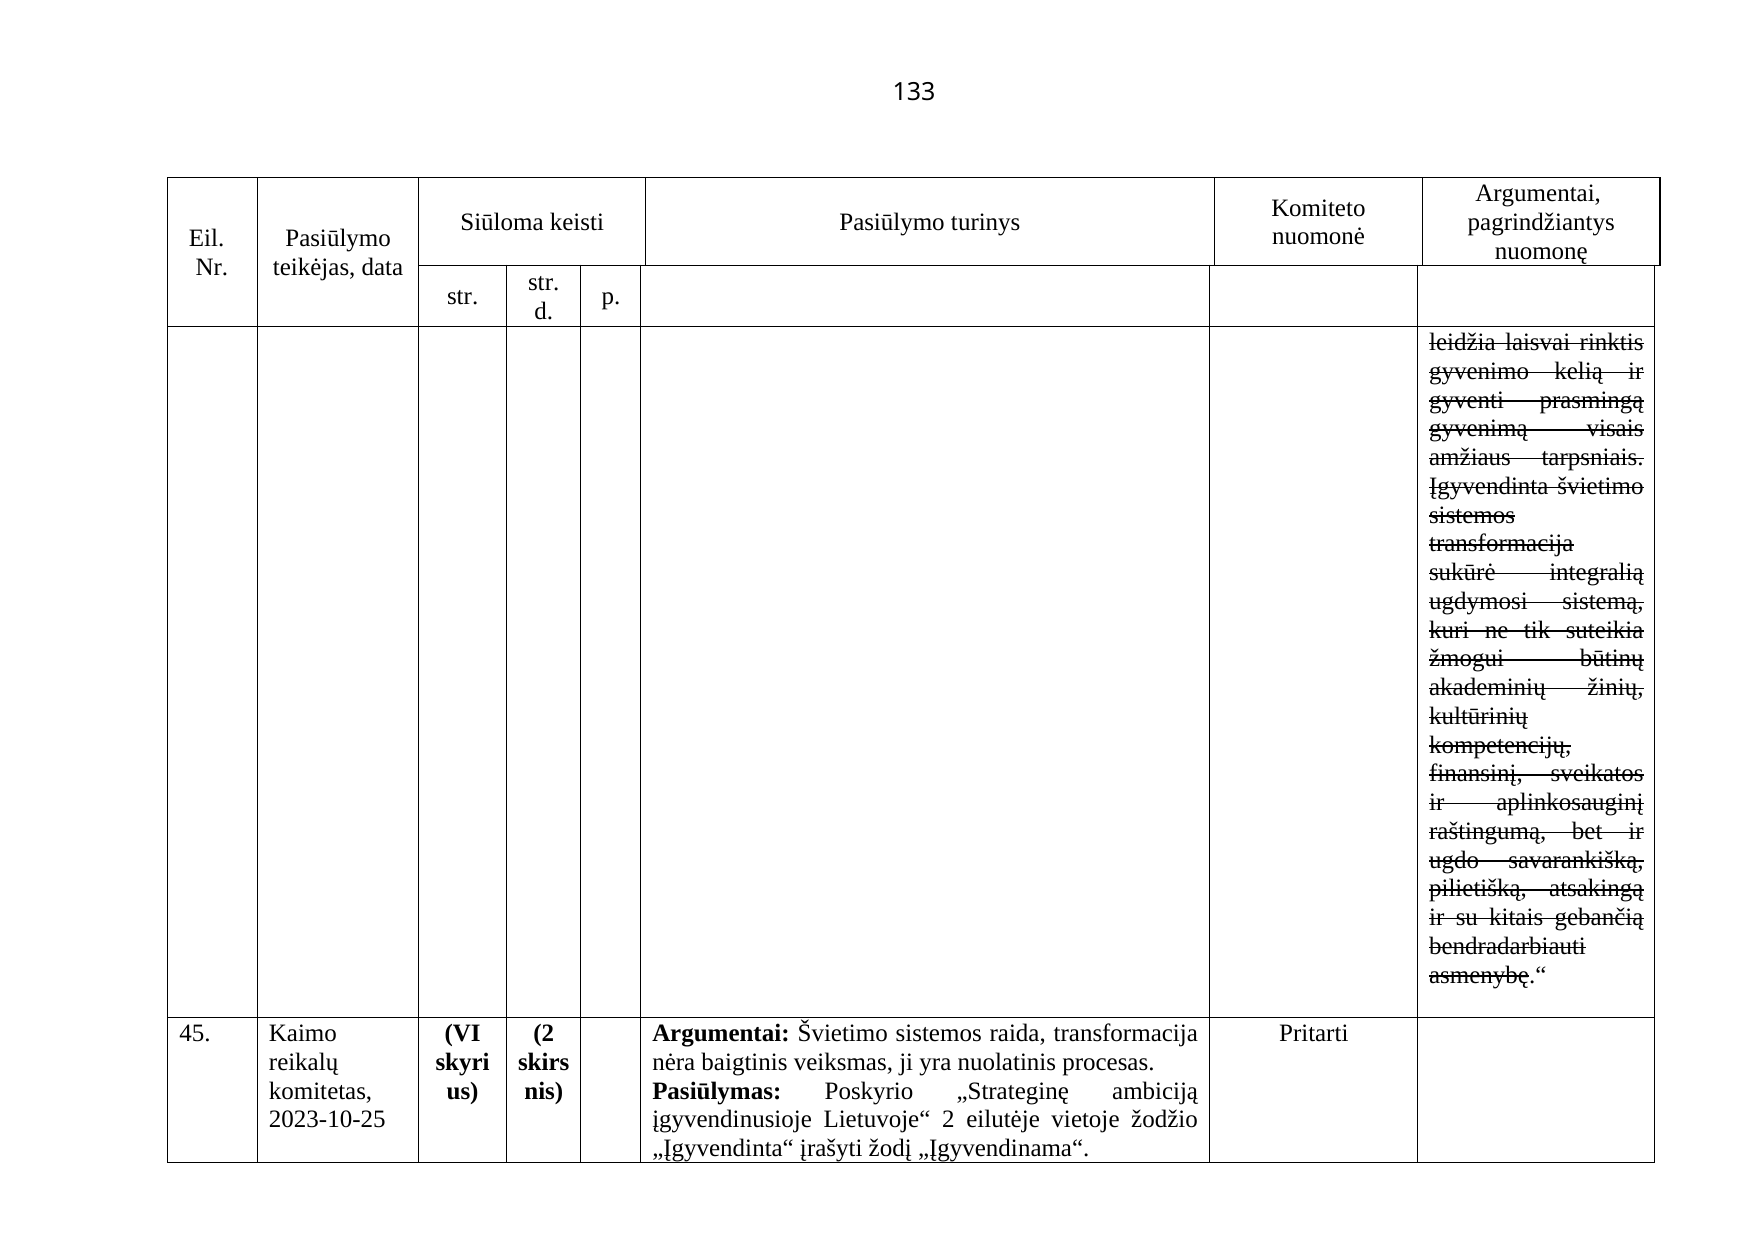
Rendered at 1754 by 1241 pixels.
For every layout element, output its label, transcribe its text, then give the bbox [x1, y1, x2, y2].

table_cell (2 skirsnis) [507, 1018, 580, 1162]
table_cell [419, 327, 506, 1017]
table_cell [258, 327, 418, 1017]
table_header Pasiūlymo teikėjas, data [258, 178, 418, 326]
table_cell [1210, 266, 1417, 326]
table_cell [1418, 1018, 1654, 1162]
table_cell leidžia laisvai rinktis gyvenimo kelią ir gyventi prasmingą gyvenimą visais amžiaus tarpsniais. Įgyvendinta švietimo sistemos transformacija sukūrė integralią ugdymosi sistemą, kuri ne tik suteikia žmogui būtinų akademinių žinių, kultūrinių kompetencijų, finansinį, sveikatos ir aplinkosauginį raštingumą, bet ir ugdo savarankišką, pilietišką, atsakingą ir su kitais gebančią bendradarbiauti asmenybę.“ [1418, 327, 1654, 1017]
table_cell [641, 266, 1209, 326]
table_cell str. d. [507, 266, 580, 326]
table_cell [641, 327, 1209, 1017]
table_cell [581, 327, 640, 1017]
table_cell [507, 327, 580, 1017]
table_cell [1655, 1017, 1660, 1162]
table_cell p. [581, 266, 640, 326]
table_cell str. [419, 266, 506, 326]
table_cell [1210, 327, 1417, 1017]
table_header Argumentai, pagrindžiantys nuomonę [1423, 178, 1659, 264]
table_cell [581, 1018, 640, 1162]
table_cell [1655, 326, 1660, 1017]
table_header Siūloma keisti [419, 178, 645, 264]
table_cell Kaimo reikalų komitetas, 2023-10-25 [258, 1018, 418, 1162]
table_cell [1655, 266, 1660, 326]
table_cell Argumentai: Švietimo sistemos raida, transformacija nėra baigtinis veiksmas, ji yra nuolatinis procesas. Pasiūlymas: Poskyrio „Strateginę ambiciją įgyvendinusioje Lietuvoje“ 2 eilutėje vietoje žodžio „Įgyvendinta“ įrašyti žodį „Įgyvendinama“. [641, 1018, 1209, 1162]
table_header Komiteto nuomonė [1215, 178, 1422, 264]
table_cell (VI skyrius) [419, 1018, 506, 1162]
table_cell [168, 327, 257, 1017]
table_header Eil. Nr. [168, 178, 257, 326]
table_cell 45. [168, 1018, 257, 1162]
table_cell [1418, 266, 1654, 326]
table_header Pasiūlymo turinys [646, 178, 1214, 264]
table_cell Pritarti [1210, 1018, 1417, 1162]
